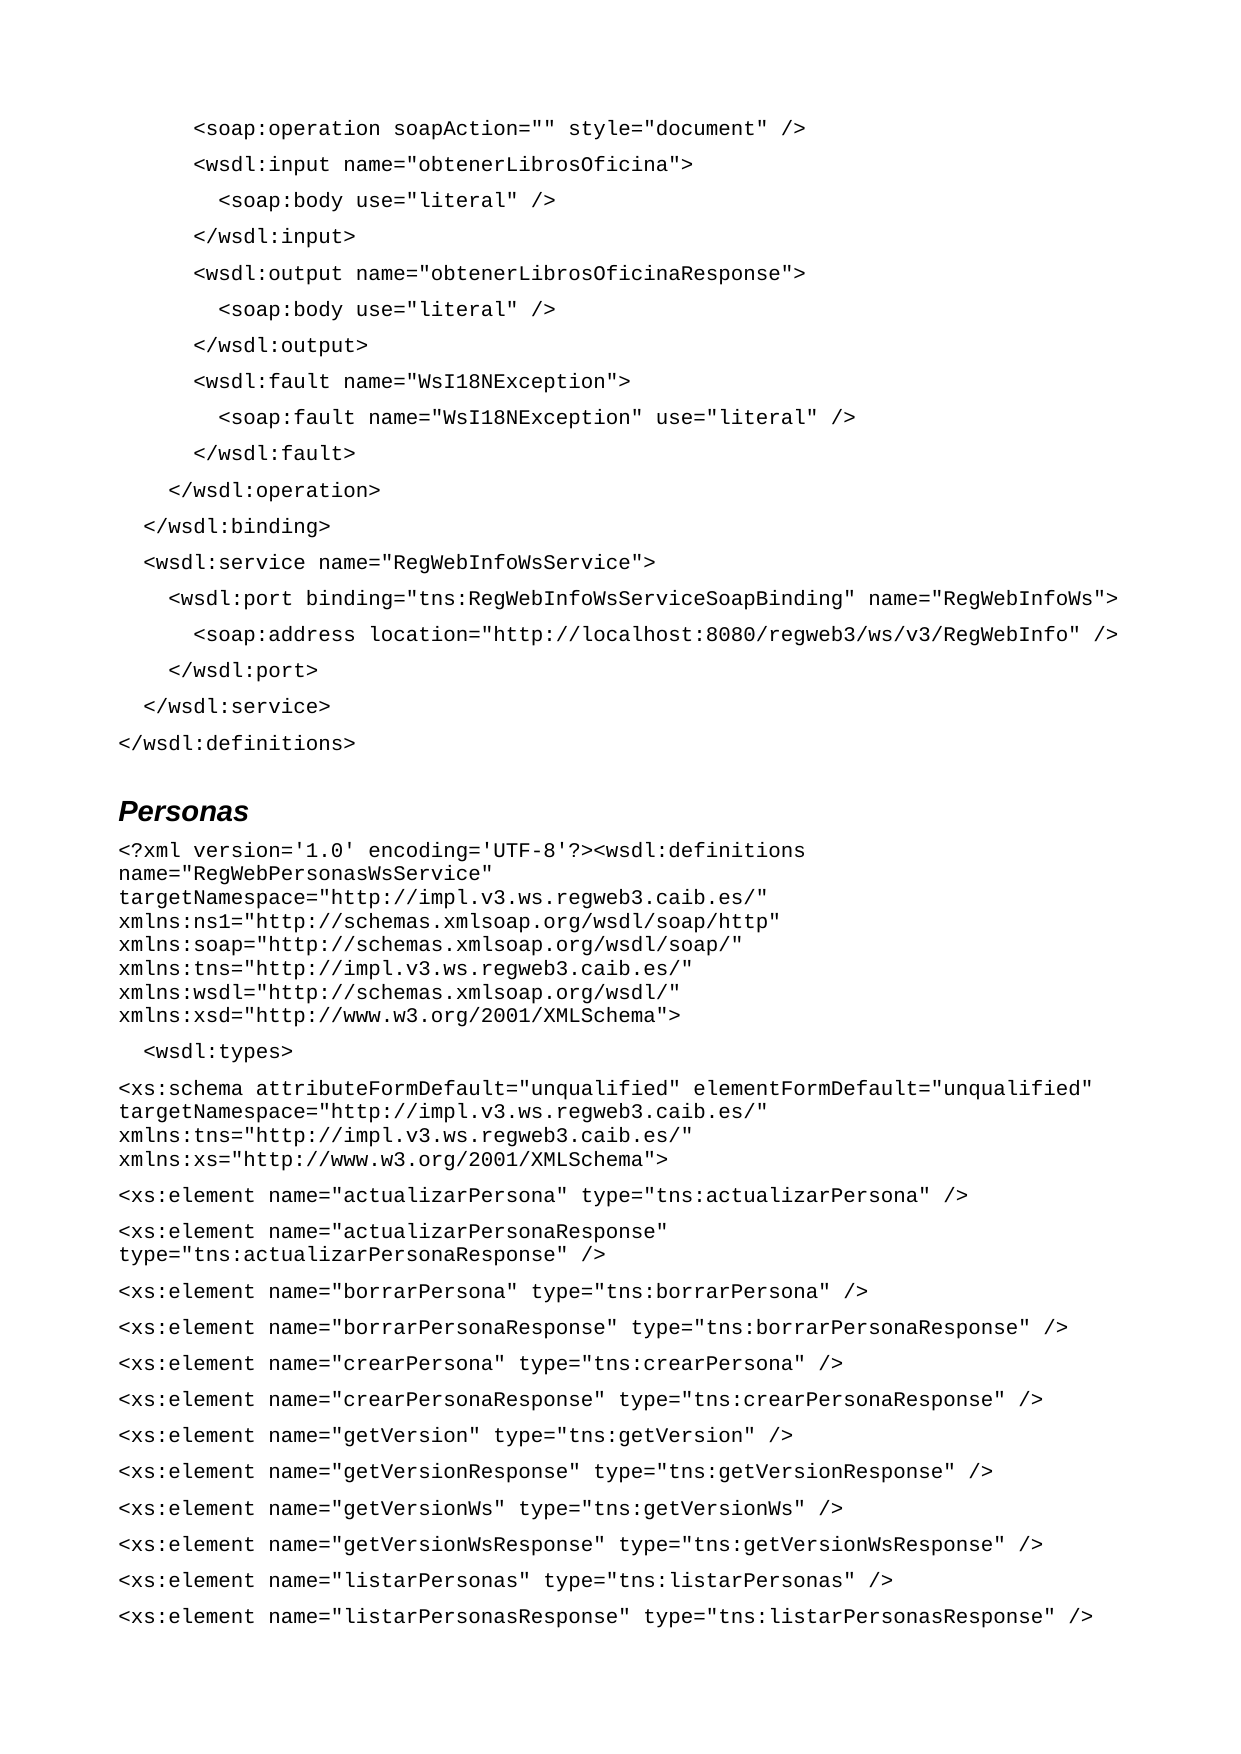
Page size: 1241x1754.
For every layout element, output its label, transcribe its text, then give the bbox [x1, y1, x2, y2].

text <xs:element name="getVersionWsResponse" type="tns:getVersionWsResponse" /> [118, 1534, 1122, 1557]
text <soap:fault name="WsI18NException" use="literal" /> [118, 407, 1122, 431]
text <xs:element name="borrarPersonaResponse" type="tns:borrarPersonaResponse" /> [118, 1317, 1122, 1340]
text <xs:element name="crearPersona" type="tns:crearPersona" /> [118, 1353, 1122, 1377]
text <?xml version='1.0' encoding='UTF-8'?><wsdl:definitions name="RegWebPersonasWsService" targetNamespace="http://impl.v3.ws.regweb3.caib.es/" xmlns:ns1="http://schemas.xmlsoap.org/wsdl/soap/http" xmlns:soap="http://schemas.xmlsoap.org/wsdl/soap/" xmlns:tns="http://impl.v3.ws.regweb3.caib.es/" xmlns:wsdl="http://schemas.xmlsoap.org/wsdl/" xmlns:xsd="http://www.w3.org/2001/XMLSchema"> [118, 840, 1122, 1029]
text </wsdl:port> [118, 660, 1122, 684]
text <xs:element name="getVersion" type="tns:getVersion" /> [118, 1425, 1122, 1449]
text <wsdl:input name="obtenerLibrosOficina"> [118, 154, 1122, 178]
text <wsdl:service name="RegWebInfoWsService"> [118, 552, 1122, 576]
text </wsdl:output> [118, 335, 1122, 359]
text <soap:address location="http://localhost:8080/regweb3/ws/v3/RegWebInfo" /> [118, 624, 1122, 648]
text <wsdl:fault name="WsI18NException"> [118, 371, 1122, 395]
text <xs:element name="actualizarPersona" type="tns:actualizarPersona" /> [118, 1185, 1122, 1208]
text <xs:element name="listarPersonasResponse" type="tns:listarPersonasResponse" /> [118, 1606, 1122, 1629]
text </wsdl:definitions> [118, 733, 1122, 756]
text <wsdl:port binding="tns:RegWebInfoWsServiceSoapBinding" name="RegWebInfoWs"> [118, 588, 1122, 612]
text </wsdl:input> [118, 227, 1122, 250]
text <xs:element name="actualizarPersonaResponse" type="tns:actualizarPersonaResponse" /> [118, 1221, 1122, 1268]
text </wsdl:fault> [118, 443, 1122, 467]
text </wsdl:operation> [118, 479, 1122, 503]
text </wsdl:service> [118, 696, 1122, 720]
text <soap:operation soapAction="" style="document" /> [118, 118, 1122, 142]
text </wsdl:binding> [118, 516, 1122, 539]
text <xs:element name="listarPersonas" type="tns:listarPersonas" /> [118, 1570, 1122, 1593]
text <xs:schema attributeFormDefault="unqualified" elementFormDefault="unqualified" targetNamespace="http://impl.v3.ws.regweb3.caib.es/" xmlns:tns="http://impl.v3.ws.regweb3.caib.es/" xmlns:xs="http://www.w3.org/2001/XMLSchema"> [118, 1078, 1122, 1172]
text <xs:element name="borrarPersona" type="tns:borrarPersona" /> [118, 1281, 1122, 1304]
text <xs:element name="crearPersonaResponse" type="tns:crearPersonaResponse" /> [118, 1389, 1122, 1413]
text <wsdl:output name="obtenerLibrosOficinaResponse"> [118, 263, 1122, 286]
subtitle Personas [118, 794, 1122, 827]
text <xs:element name="getVersionResponse" type="tns:getVersionResponse" /> [118, 1461, 1122, 1485]
text <soap:body use="literal" /> [118, 190, 1122, 214]
text <wsdl:types> [118, 1041, 1122, 1065]
text <soap:body use="literal" /> [118, 299, 1122, 322]
text <xs:element name="getVersionWs" type="tns:getVersionWs" /> [118, 1497, 1122, 1521]
